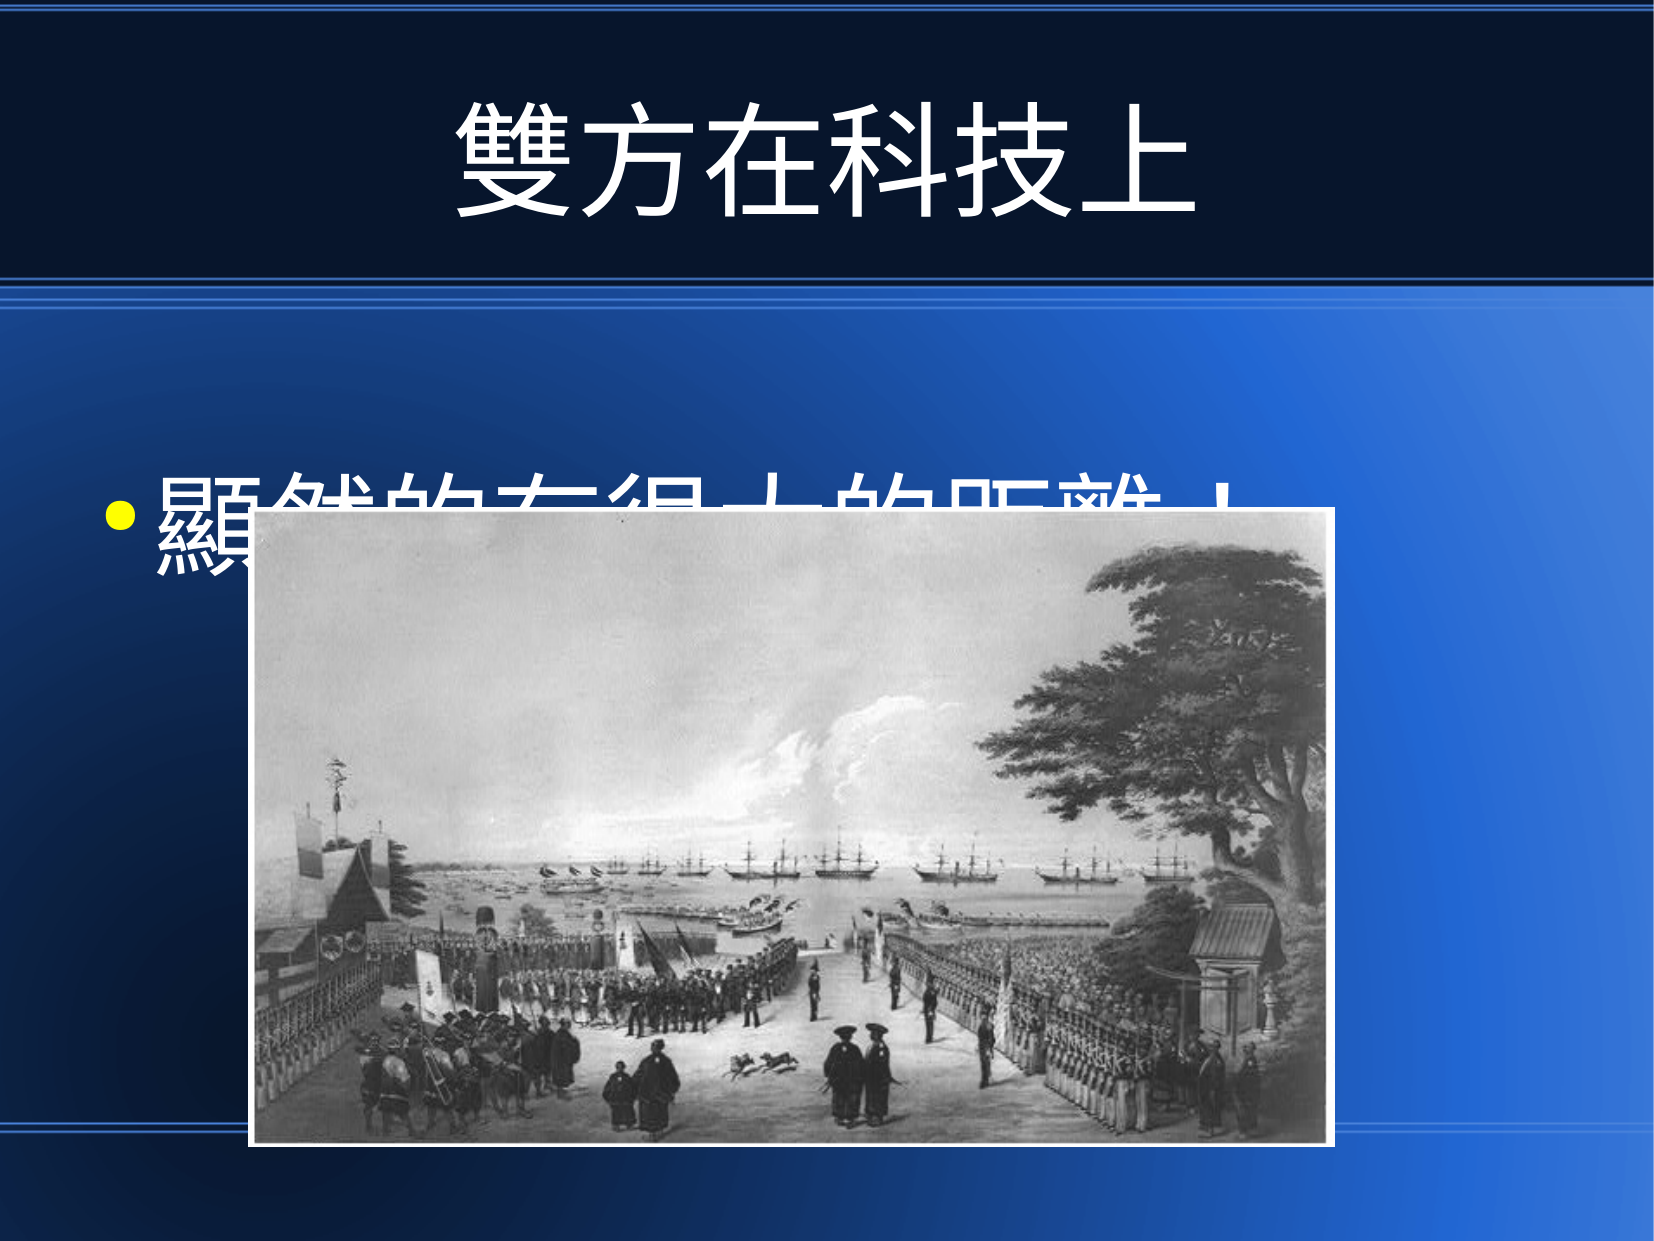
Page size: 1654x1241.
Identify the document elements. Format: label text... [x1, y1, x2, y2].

list 顯然的有很大的距離！ [82, 355, 1571, 1241]
picture [248, 507, 1335, 1147]
title 雙方在科技上 [82, 49, 1571, 257]
picture [0, 0, 1654, 1241]
